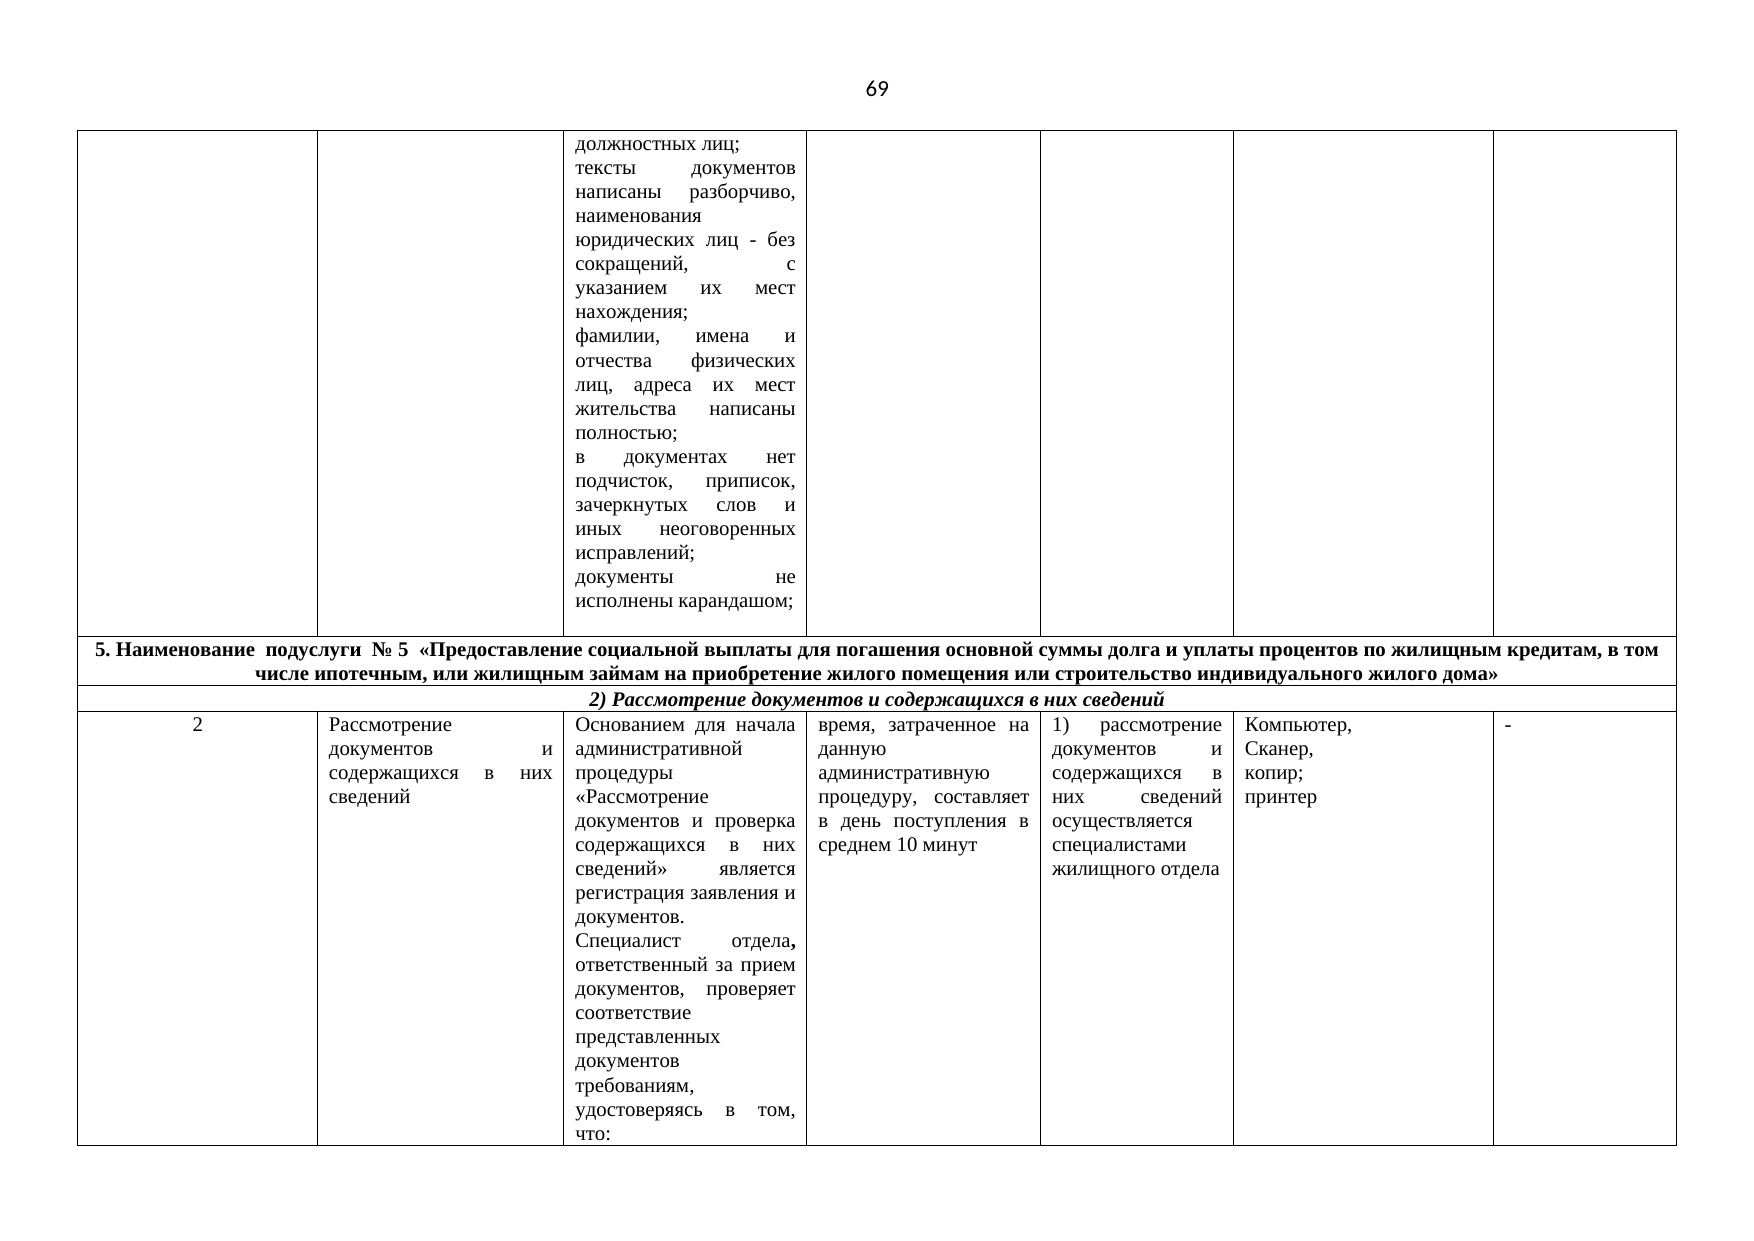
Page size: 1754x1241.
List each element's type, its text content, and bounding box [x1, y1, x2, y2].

table_cell [318, 131, 563, 636]
table_cell 2 [78, 712, 317, 1145]
table_cell - [1494, 131, 1676, 636]
table_cell [1234, 131, 1493, 636]
table_cell - [1494, 712, 1676, 1145]
table_cell время, затраченное на данную административную процедуру, составляет в день поступления в среднем 10 минут [807, 712, 1040, 1145]
table_cell 1) рассмотрение документов и содержащихся в них сведений осуществляется специалистами жилищного отдела [1041, 712, 1233, 1145]
table_cell Рассмотрение документов и содержащихся в них сведений [318, 712, 563, 1145]
table_cell [1041, 131, 1233, 636]
table_cell [807, 131, 1040, 636]
table_cell Компьютер, Сканер, копир; принтер [1234, 712, 1493, 1145]
table_cell [78, 131, 317, 636]
table_cell Основанием для начала административной процедуры «Рассмотрение документов и проверка содержащихся в них сведений» является регистрация заявления и документов. Специалист отдела, ответственный за прием документов, проверяет соответствие представленных документов требованиям, удостоверяясь в том, что: [564, 712, 806, 1145]
table_cell 2) Рассмотрение документов и содержащихся в них сведений [78, 686, 1676, 711]
table_cell должностных лиц; тексты документов написаны разборчиво, наименования юридических лиц - без сокращений, с указанием их мест нахождения; фамилии, имена и отчества физических лиц, адреса их мест жительства написаны полностью; в документах нет подчисток, приписок, зачеркнутых слов и иных неоговоренных исправлений; документы не исполнены карандашом; [564, 131, 806, 636]
table_cell 5. Наименование подуслуги № 5 «Предоставление социальной выплаты для погашения основной суммы долга и уплаты процентов по жилищным кредитам, в том числе ипотечным, или жилищным займам на приобретение жилого помещения или строительство индивидуального жилого дома» [78, 637, 1676, 685]
